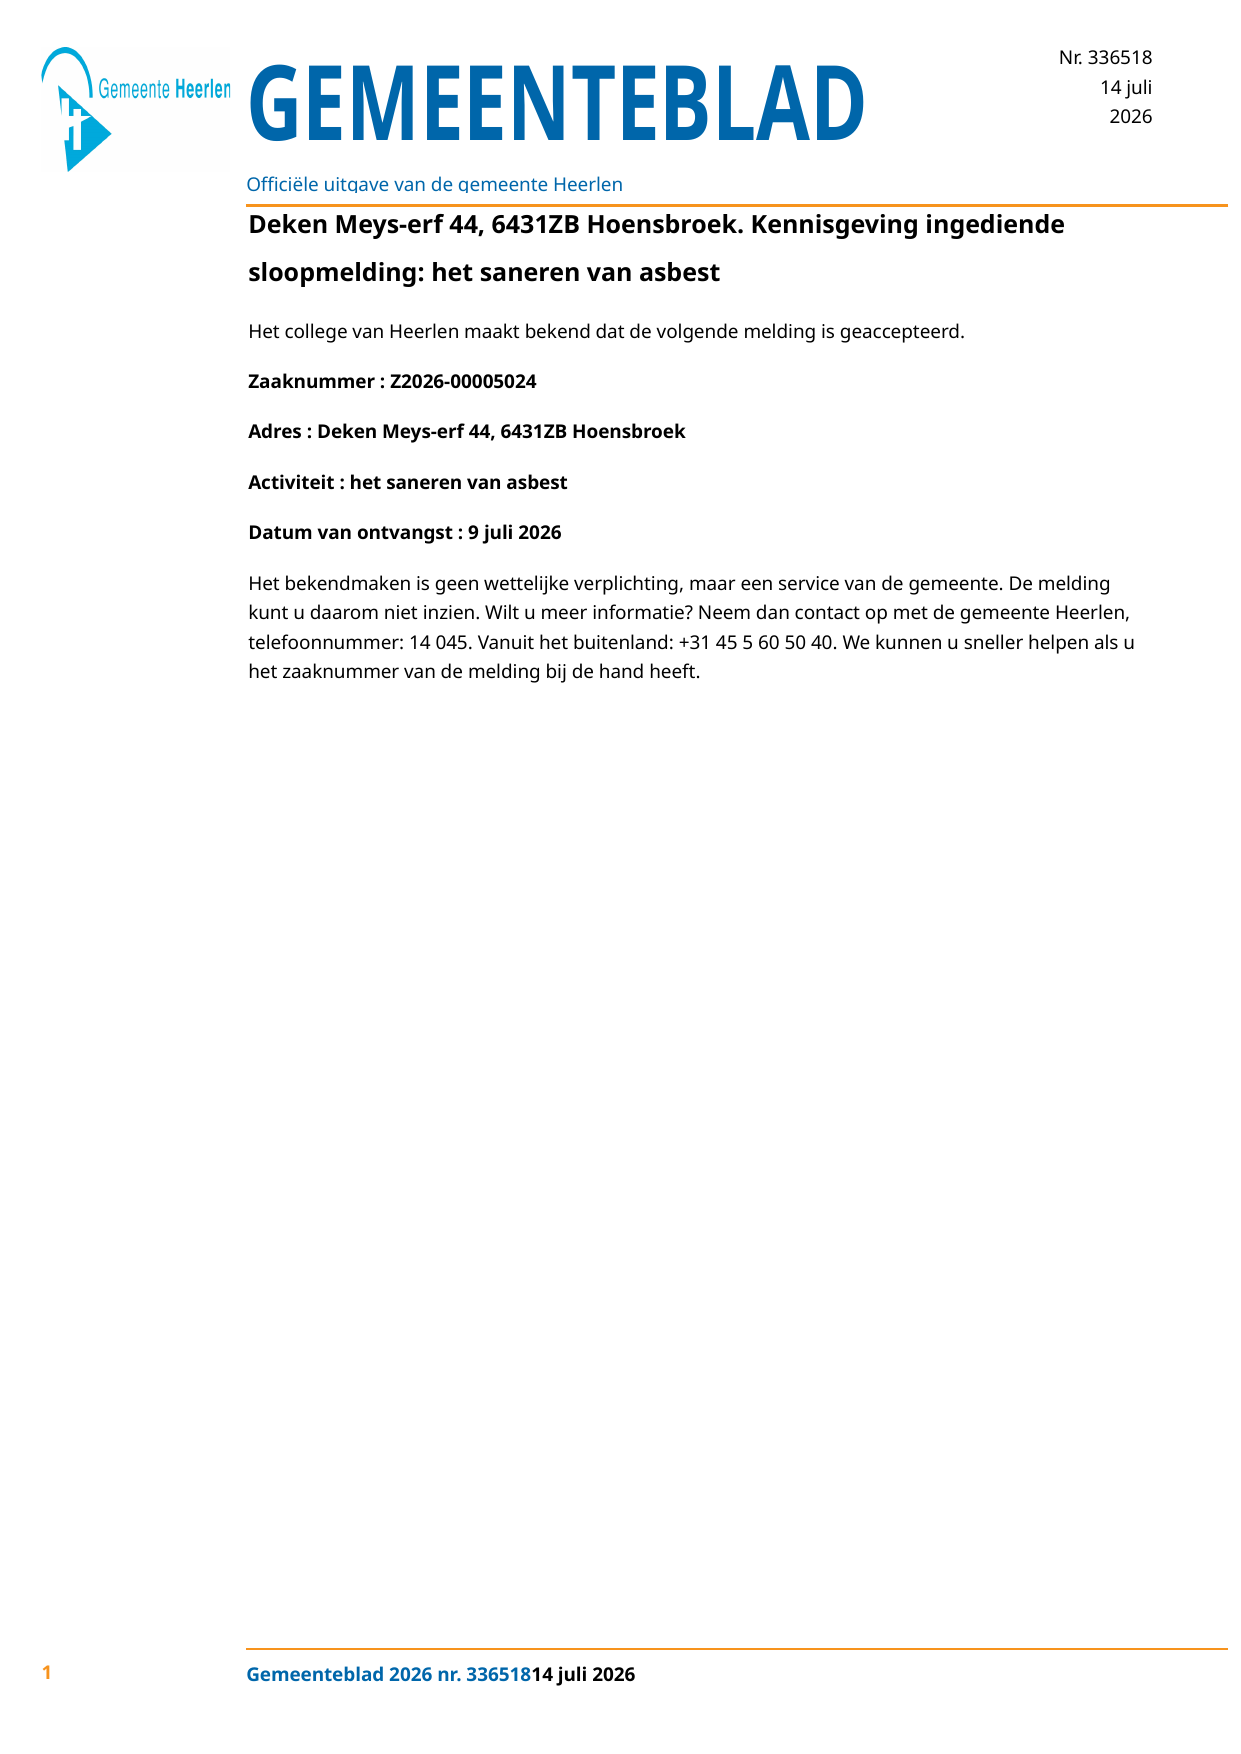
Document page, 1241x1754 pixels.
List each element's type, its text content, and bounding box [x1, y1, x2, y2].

text Deken Meys-erf 44, 6431ZB Hoensbroek. Kennisgeving ingediende sloopmelding: het saneren van asbest [248, 207, 1152, 288]
text Het college van Heerlen maakt bekend dat de volgende melding is geaccepteerd. [248, 318, 1152, 344]
picture [41, 47, 231, 172]
text Het bekendmaken is geen wettelijke verplichting, maar een service van de gemeente. De melding kunt u daarom niet inzien. Wilt u meer informatie? Neem dan contact op met de gemeente Heerlen, telefoonnummer: 14 045. Vanuit het buitenland: +31 45 5 60 50 40. We kunnen u sneller helpen als u het zaaknummer van de melding bij de hand heeft. [248, 570, 1152, 684]
text Activiteit : het saneren van asbest [248, 469, 1152, 495]
text Datum van ontvangst : 9 juli 2026 [248, 519, 1152, 545]
text Zaaknummer : Z2026-00005024 [248, 368, 1152, 394]
picture [41, 47, 59, 70]
text Adres : Deken Meys-erf 44, 6431ZB Hoensbroek [248, 419, 1152, 444]
